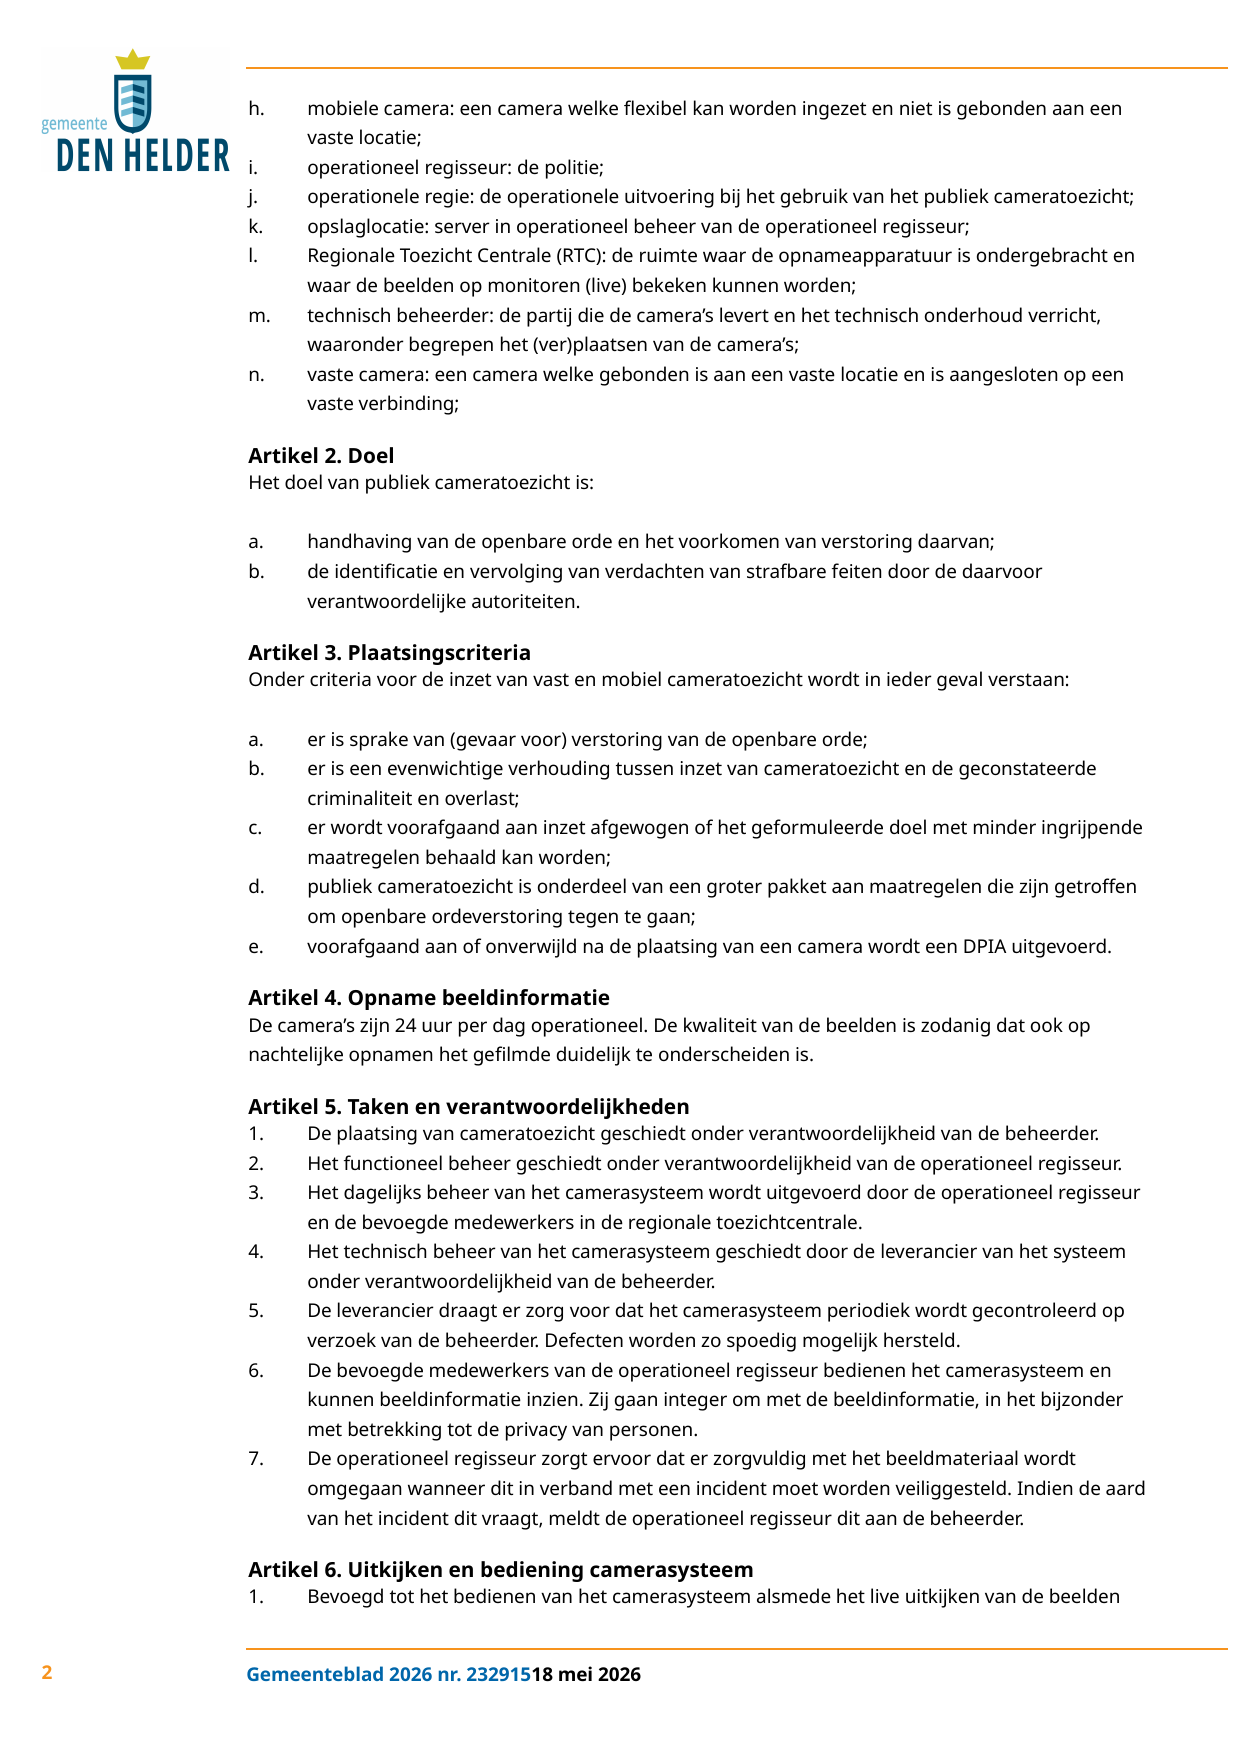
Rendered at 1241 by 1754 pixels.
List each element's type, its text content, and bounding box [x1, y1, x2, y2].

list De leverancier draagt er zorg voor dat het camerasysteem periodiek wordt gecontroleerd op verzoek van de beheerder. Defecten worden zo spoedig mogelijk hersteld. [248, 1298, 1152, 1353]
list De operationeel regisseur zorgt ervoor dat er zorgvuldig met het beeldmateriaal wordt omgegaan wanneer dit in verband met een incident moet worden veiliggesteld. Indien de aard van het incident dit vraagt, meldt de operationeel regisseur dit aan de beheerder. [248, 1446, 1152, 1531]
list er is een evenwichtige verhouding tussen inzet van cameratoezicht en de geconstateerde criminaliteit en overlast; [248, 755, 1152, 811]
list technisch beheerder: de partij die de camera’s levert en het technisch onderhoud verricht, waaronder begrepen het (ver)plaatsen van de camera’s; [248, 302, 1152, 357]
list er wordt voorafgaand aan inzet afgewogen of het geformuleerde doel met minder ingrijpende maatregelen behaald kan worden; [248, 814, 1152, 870]
list er is sprake van (gevaar voor) verstoring van de openbare orde; [248, 726, 1152, 752]
list Het technisch beheer van het camerasysteem geschiedt door de leverancier van het systeem onder verantwoordelijkheid van de beheerder. [248, 1238, 1152, 1294]
list publiek cameratoezicht is onderdeel van een groter pakket aan maatregelen die zijn getroffen om openbare ordeverstoring tegen te gaan; [248, 874, 1152, 929]
text De camera’s zijn 24 uur per dag operationeel. De kwaliteit van de beelden is zodanig dat ook op nachtelijke opnamen het gefilmde duidelijk te onderscheiden is. [248, 1012, 1152, 1067]
picture [220, 160, 224, 172]
list voorafgaand aan of onverwijld na de plaatsing van een camera wordt een DPIA uitgevoerd. [248, 933, 1152, 959]
list operationele regie: de operationele uitvoering bij het gebruik van het publiek cameratoezicht; [248, 183, 1152, 209]
list De plaatsing van cameratoezicht geschiedt onder verantwoordelijkheid van de beheerder. [248, 1120, 1152, 1146]
text Artikel 6. Uitkijken en bediening camerasysteem [248, 1555, 1152, 1584]
text Artikel 2. Doel [248, 441, 1152, 469]
list handhaving van de openbare orde en het voorkomen van verstoring daarvan; [248, 529, 1152, 554]
list Het functioneel beheer geschiedt onder verantwoordelijkheid van de operationeel regisseur. [248, 1150, 1152, 1176]
text Het doel van publiek cameratoezicht is: [248, 469, 1152, 495]
list Regionale Toezicht Centrale (RTC): de ruimte waar de opnameapparatuur is ondergebracht en waar de beelden op monitoren (live) bekeken kunnen worden; [248, 243, 1152, 298]
list De bevoegde medewerkers van de operationeel regisseur bedienen het camerasysteem en kunnen beeldinformatie inzien. Zij gaan integer om met de beeldinformatie, in het bijzonder met betrekking tot de privacy van personen. [248, 1357, 1152, 1442]
list mobiele camera: een camera welke flexibel kan worden ingezet en niet is gebonden aan een vaste locatie; [248, 95, 1152, 150]
text Artikel 4. Opname beeldinformatie [248, 983, 1152, 1012]
list Bevoegd tot het bedienen van het camerasysteem alsmede het live uitkijken van de beelden [248, 1584, 1152, 1609]
list operationeel regisseur: de politie; [248, 154, 1152, 180]
picture [182, 144, 187, 165]
picture [100, 154, 106, 172]
list de identificatie en vervolging van verdachten van strafbare feiten door de daarvoor verantwoordelijke autoriteiten. [248, 558, 1152, 613]
picture [63, 144, 68, 165]
list Het dagelijks beheer van het camerasysteem wordt uitgevoerd door de operationeel regisseur en de bevoegde medewerkers in de regionale toezichtcentrale. [248, 1179, 1152, 1235]
list vaste camera: een camera welke gebonden is aan een vaste locatie en is aangesloten op een vaste verbinding; [248, 361, 1152, 416]
text Artikel 5. Taken en verantwoordelijkheden [248, 1092, 1152, 1120]
text Onder criteria voor de inzet van vast en mobiel cameratoezicht wordt in ieder geval verstaan: [248, 667, 1152, 692]
list opslaglocatie: server in operationeel beheer van de operationeel regisseur; [248, 213, 1152, 239]
text Artikel 3. Plaatsingscriteria [248, 638, 1152, 667]
picture [130, 157, 135, 172]
picture [41, 47, 231, 172]
